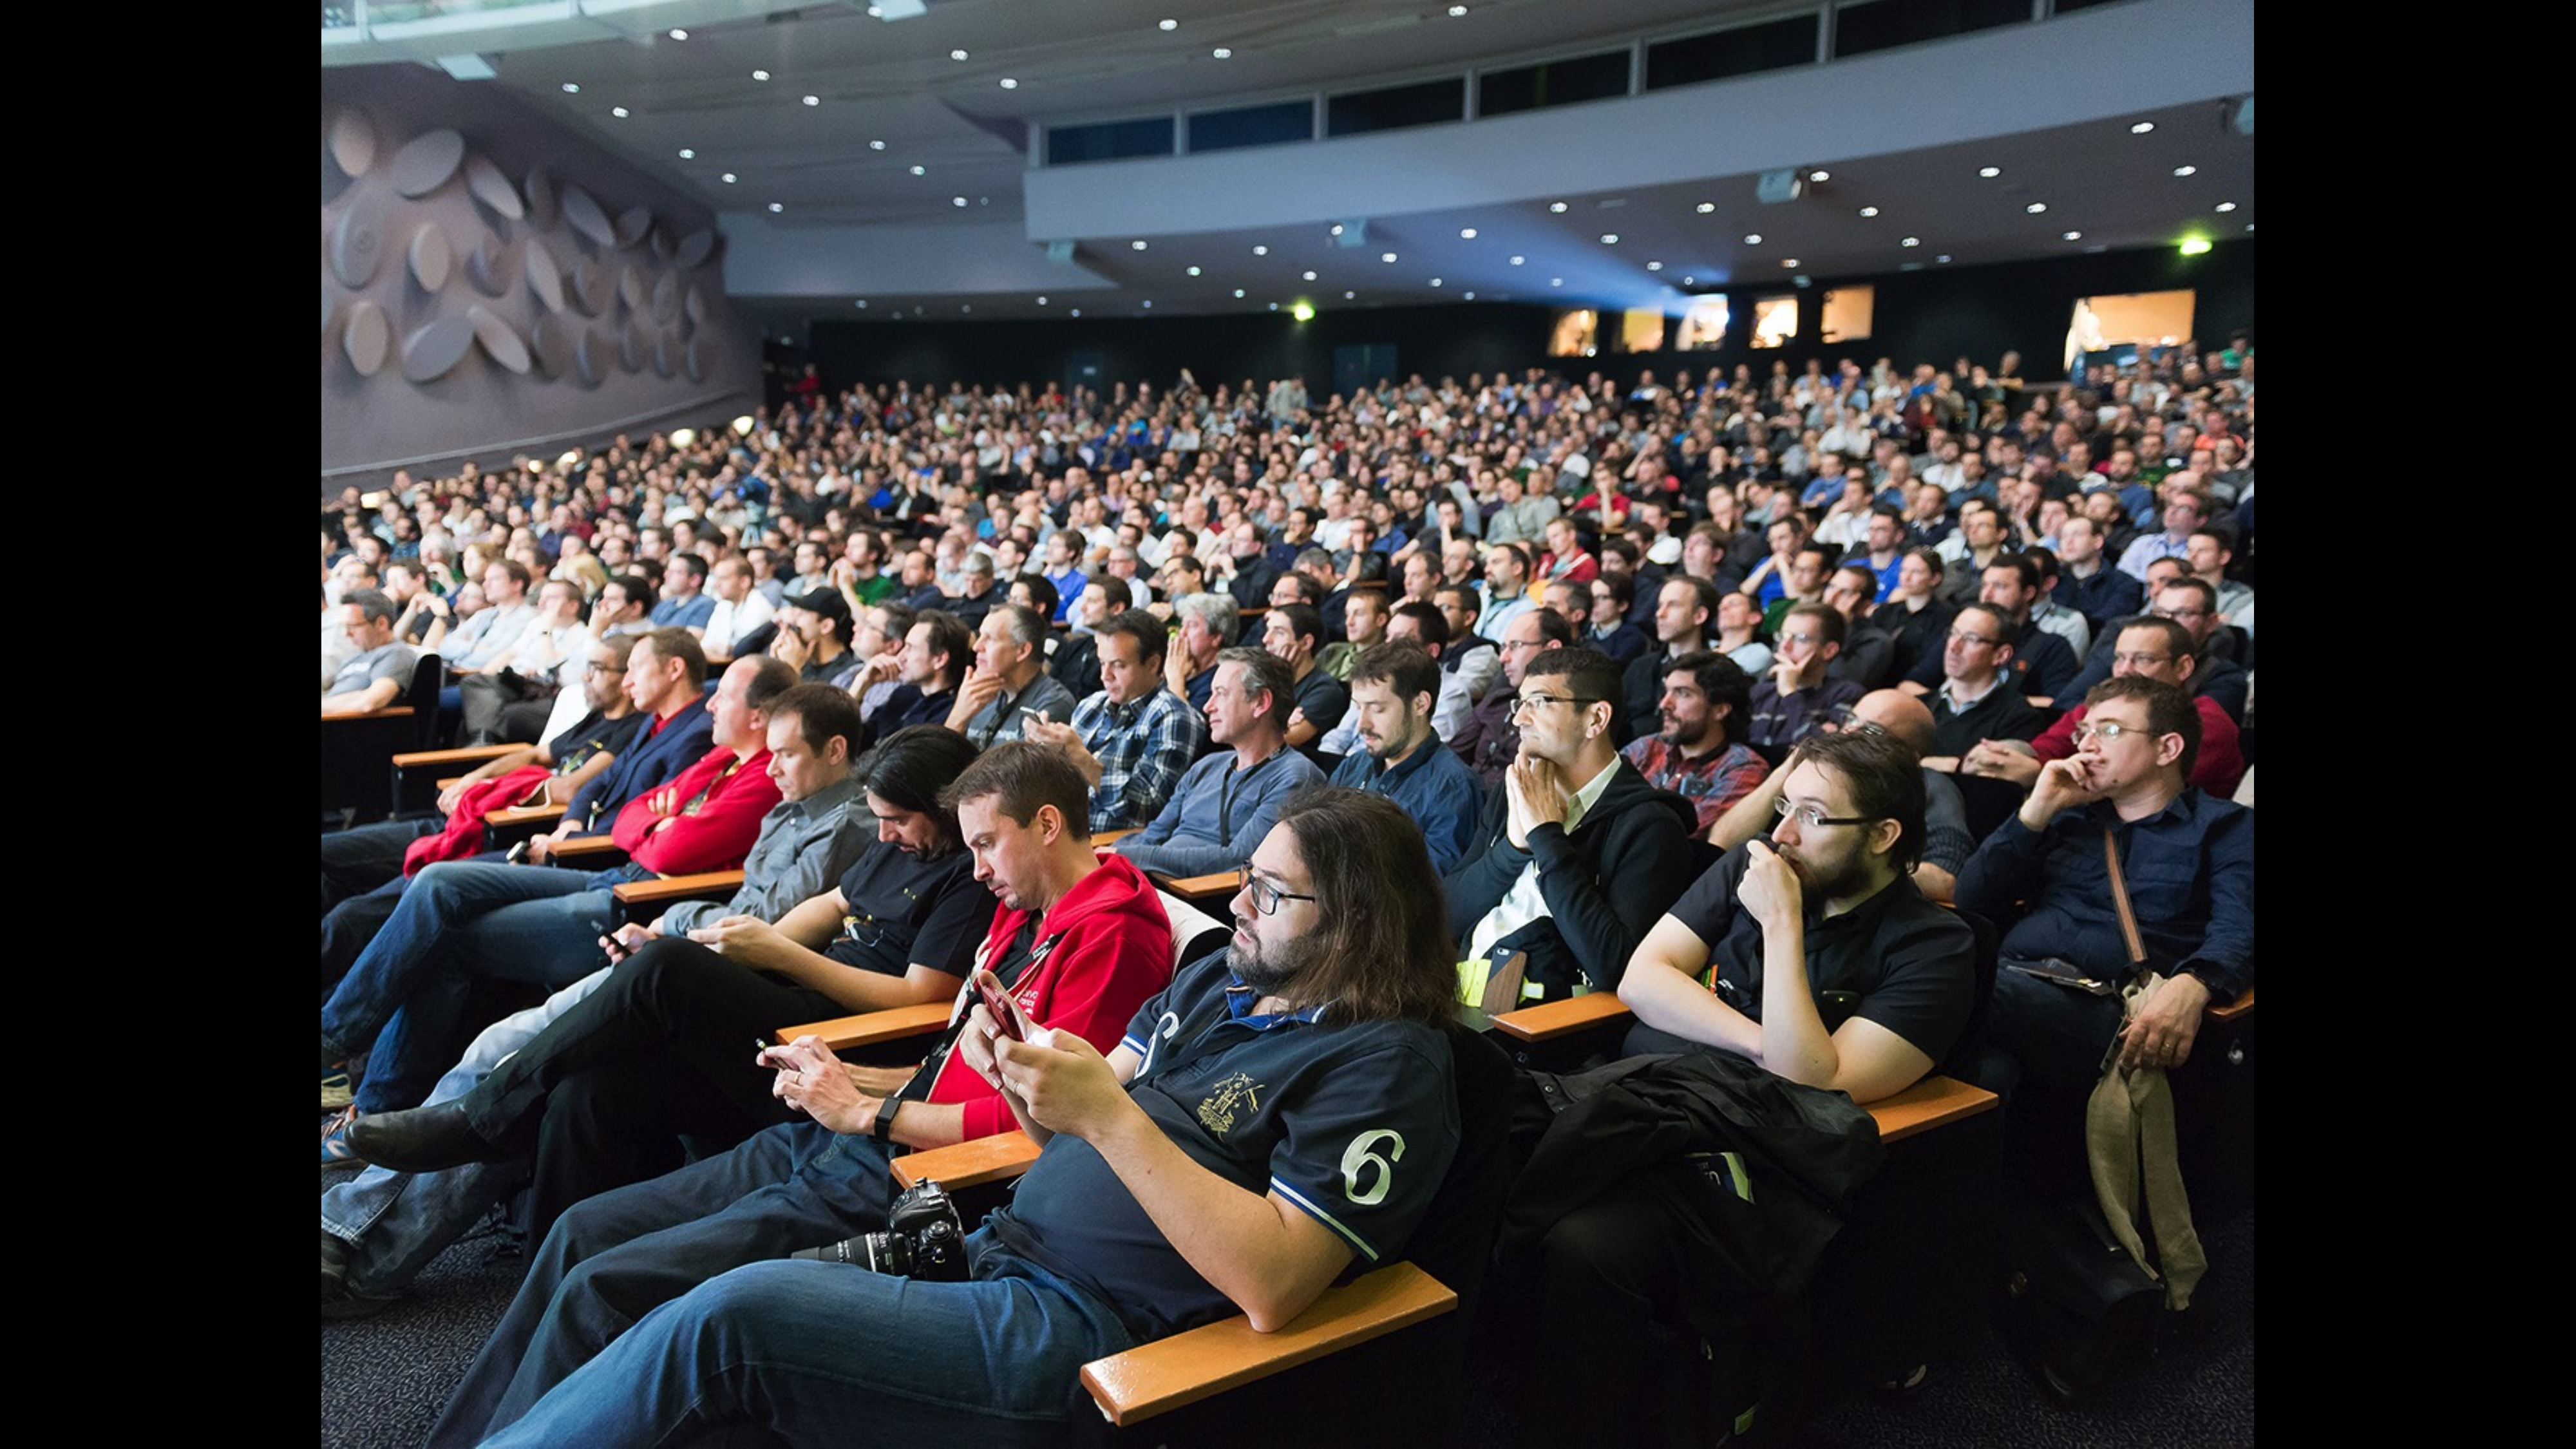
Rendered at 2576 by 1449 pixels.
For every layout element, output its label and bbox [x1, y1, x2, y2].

picture [321, 0, 2254, 1449]
